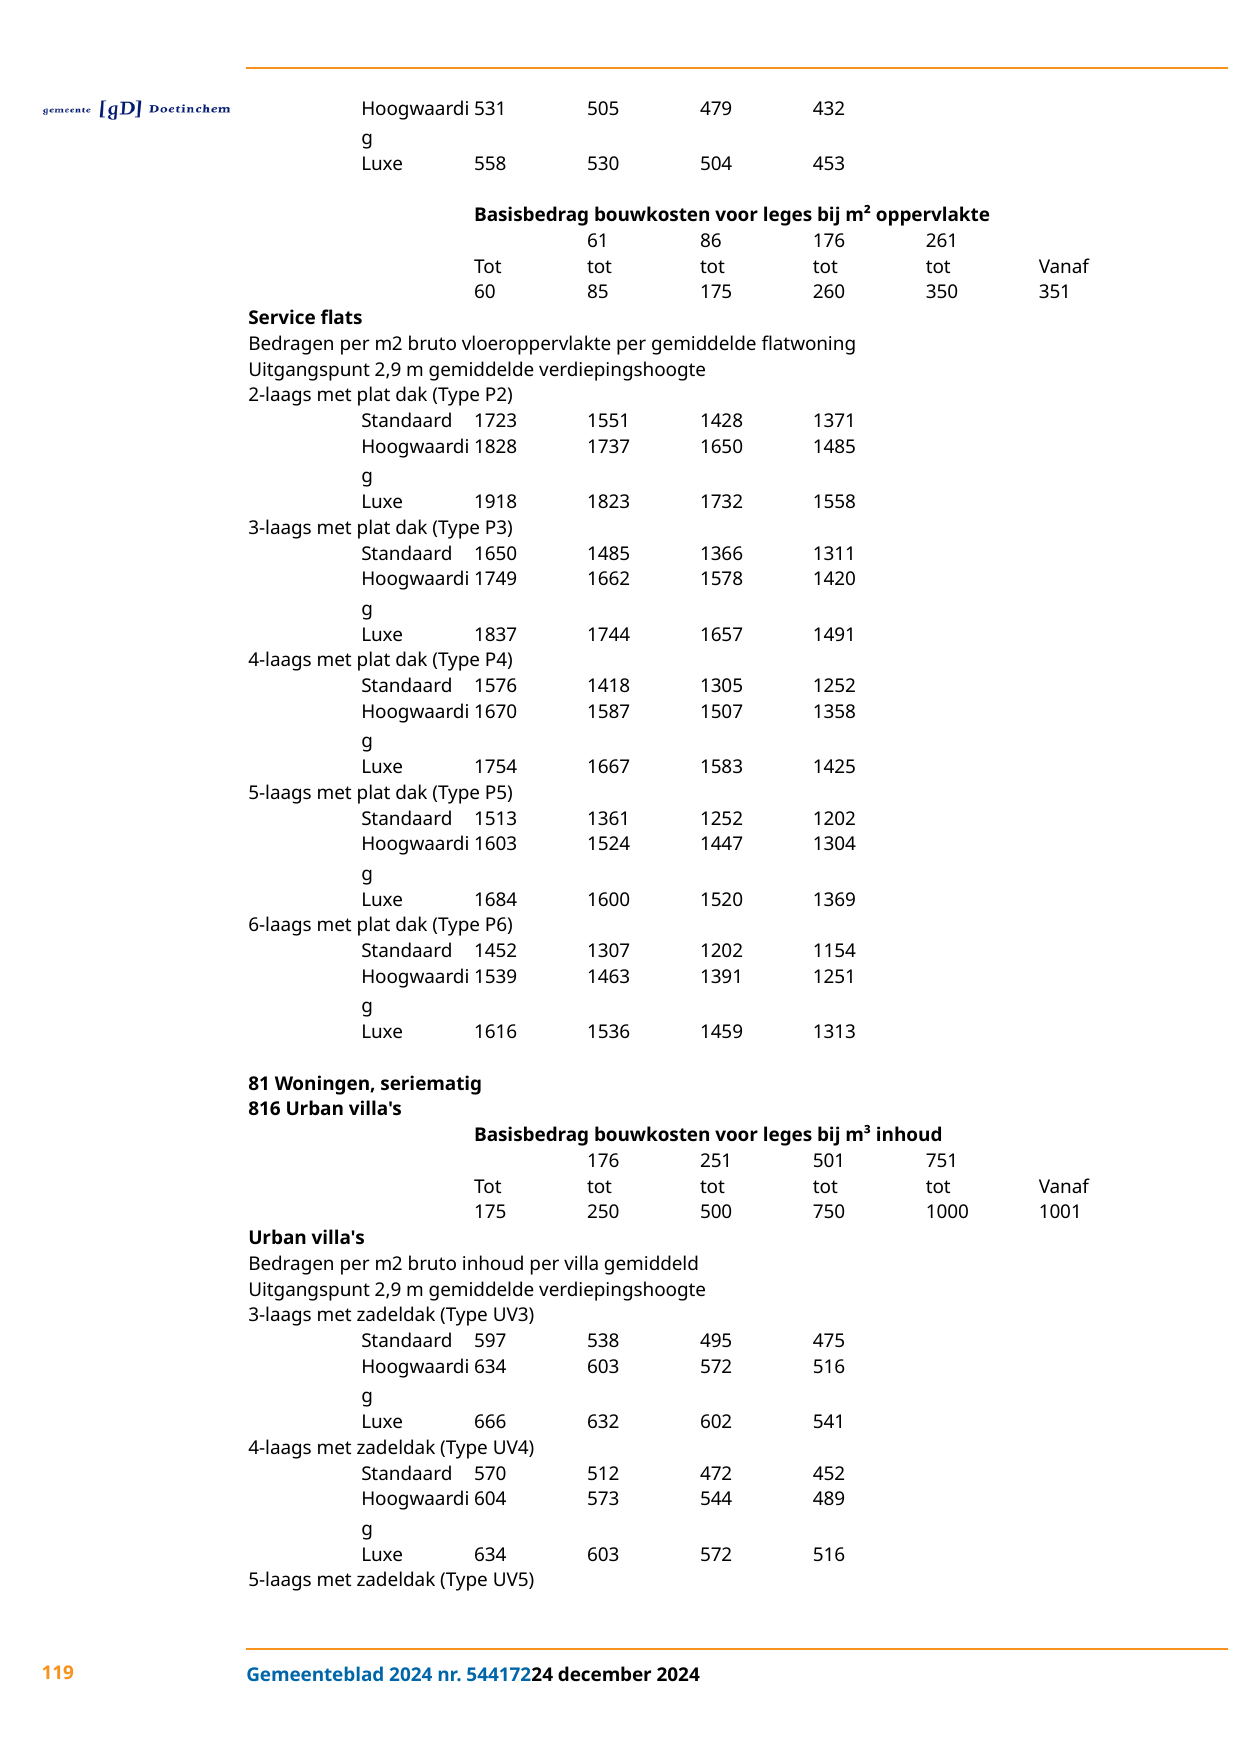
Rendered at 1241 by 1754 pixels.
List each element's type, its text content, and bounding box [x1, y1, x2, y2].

table_cell [700, 912, 813, 937]
table_cell [926, 1044, 1038, 1070]
table_cell 351 [1039, 279, 1152, 304]
table_cell Tot [474, 1173, 587, 1198]
table_cell [474, 176, 587, 202]
table_cell Luxe [361, 1019, 474, 1044]
table_cell [474, 1147, 587, 1173]
table_cell [926, 621, 1038, 647]
table_cell [813, 1566, 926, 1592]
table_cell Standaard [361, 673, 474, 698]
table_cell 1650 [474, 540, 587, 566]
table_cell [1039, 779, 1152, 805]
table_cell 1600 [587, 886, 700, 912]
table_cell 816 Urban villa's [248, 1096, 474, 1121]
table_cell [587, 647, 700, 672]
table_cell [926, 382, 1038, 407]
table_cell [248, 1147, 361, 1173]
table_cell [587, 1096, 700, 1121]
table_cell Hoogwaardig [361, 566, 474, 621]
table_cell Standaard [361, 540, 474, 566]
table_cell 1823 [587, 489, 700, 514]
table_cell 1305 [700, 673, 813, 698]
table_cell [474, 1224, 587, 1250]
table_cell 1252 [813, 673, 926, 698]
table_cell 558 [474, 150, 587, 176]
table_cell [248, 754, 361, 779]
table_cell [1039, 176, 1152, 202]
table_cell [926, 540, 1038, 566]
table_cell 504 [700, 150, 813, 176]
table_cell [926, 754, 1038, 779]
table_cell [926, 673, 1038, 698]
table_cell Vanaf [1039, 1173, 1152, 1198]
table_cell [926, 305, 1038, 330]
table_cell [700, 1566, 813, 1592]
table_cell [248, 1408, 361, 1434]
table_cell tot [700, 253, 813, 279]
table_cell 501 [813, 1147, 926, 1173]
table_cell [1039, 1566, 1152, 1592]
table_cell [1039, 1485, 1152, 1541]
table_cell [926, 356, 1038, 382]
table_cell [248, 1019, 361, 1044]
table_cell 531 [474, 95, 587, 150]
table_cell 176 [813, 227, 926, 253]
table_cell [587, 382, 700, 407]
table_cell [926, 1485, 1038, 1541]
table_cell 175 [700, 279, 813, 304]
table_cell [248, 805, 361, 831]
table_cell [700, 779, 813, 805]
table_cell 505 [587, 95, 700, 150]
table_cell [587, 779, 700, 805]
table_cell [587, 912, 700, 937]
table_cell 1539 [474, 963, 587, 1018]
table_cell [1039, 433, 1152, 488]
table_cell 1420 [813, 566, 926, 621]
table_cell [700, 382, 813, 407]
table_cell [361, 227, 474, 253]
table_cell [926, 95, 1038, 150]
table_cell 1662 [587, 566, 700, 621]
table_cell [1039, 1096, 1152, 1121]
table_cell [248, 202, 361, 227]
table_cell 1418 [587, 673, 700, 698]
table_cell Hoogwaardig [361, 698, 474, 753]
table_cell 1749 [474, 566, 587, 621]
table_cell 1507 [700, 698, 813, 753]
table_cell [248, 227, 361, 253]
table_cell [361, 1173, 474, 1198]
table_cell [587, 176, 700, 202]
table_cell Urban villa's [248, 1224, 474, 1250]
table_cell [248, 489, 361, 514]
table_cell [1039, 1276, 1152, 1301]
table_cell 2-laags met plat dak (Type P2) [248, 382, 587, 407]
table_cell [926, 779, 1038, 805]
table_cell [926, 1070, 1038, 1096]
table_cell [813, 1044, 926, 1070]
table_cell [248, 1199, 361, 1224]
table_cell 251 [700, 1147, 813, 1173]
table_cell [813, 912, 926, 937]
table_cell Hoogwaardig [361, 1353, 474, 1408]
table_cell 666 [474, 1408, 587, 1434]
table_cell 1459 [700, 1019, 813, 1044]
table_cell Hoogwaardig [361, 95, 474, 150]
table_cell [1039, 514, 1152, 540]
table_cell [248, 698, 361, 753]
table_cell [1039, 621, 1152, 647]
table_cell [1039, 1121, 1152, 1147]
table_cell [248, 1460, 361, 1485]
table_cell 1732 [700, 489, 813, 514]
table_cell [926, 150, 1038, 176]
table_cell Standaard [361, 805, 474, 831]
table_cell Luxe [361, 886, 474, 912]
table_cell 452 [813, 1460, 926, 1485]
table_cell [813, 1070, 926, 1096]
table_cell 604 [474, 1485, 587, 1541]
table_cell [926, 963, 1038, 1018]
table_cell [926, 1224, 1038, 1250]
table_cell 1576 [474, 673, 587, 698]
table_cell Hoogwaardig [361, 1485, 474, 1541]
table_cell 6-laags met plat dak (Type P6) [248, 912, 587, 937]
table_cell [1039, 647, 1152, 672]
table_cell 1684 [474, 886, 587, 912]
table_cell [1039, 886, 1152, 912]
table_cell 1425 [813, 754, 926, 779]
table_cell 750 [813, 1199, 926, 1224]
table_cell [813, 1276, 926, 1301]
table_cell 1313 [813, 1019, 926, 1044]
table_cell [361, 1147, 474, 1173]
table_cell 602 [700, 1408, 813, 1434]
table_cell Vanaf [1039, 253, 1152, 279]
table_cell [700, 647, 813, 672]
table_cell Luxe [361, 489, 474, 514]
table_cell [587, 1070, 700, 1096]
table_cell [361, 176, 474, 202]
table_cell [248, 621, 361, 647]
table_cell 1463 [587, 963, 700, 1018]
table_cell 1754 [474, 754, 587, 779]
table_cell 1828 [474, 433, 587, 488]
table_cell [248, 963, 361, 1018]
table_cell [700, 176, 813, 202]
table_cell 751 [926, 1147, 1038, 1173]
table_cell [926, 1460, 1038, 1485]
table_cell Uitgangspunt 2,9 m gemiddelde verdiepingshoogte [248, 356, 813, 382]
table_cell 3-laags met zadeldak (Type UV3) [248, 1301, 700, 1327]
table_cell [813, 647, 926, 672]
table_cell Luxe [361, 1541, 474, 1566]
table_cell 500 [700, 1199, 813, 1224]
table_cell [248, 279, 361, 304]
table_cell [248, 1327, 361, 1353]
table_cell Standaard [361, 938, 474, 963]
table_cell tot [926, 253, 1038, 279]
table_cell [1039, 912, 1152, 937]
table_cell 1616 [474, 1019, 587, 1044]
table_cell 538 [587, 1327, 700, 1353]
table_cell [1039, 356, 1152, 382]
table_cell 1000 [926, 1199, 1038, 1224]
table_cell [1039, 698, 1152, 753]
table_cell [926, 1566, 1038, 1592]
table_cell [926, 489, 1038, 514]
table_cell 1154 [813, 938, 926, 963]
table_cell [926, 1541, 1038, 1566]
table_cell [926, 647, 1038, 672]
table_cell 1202 [700, 938, 813, 963]
table_cell [587, 305, 700, 330]
table_cell 572 [700, 1353, 813, 1408]
table_cell [361, 279, 474, 304]
table_cell [248, 1044, 361, 1070]
table_cell [700, 1301, 813, 1327]
table_cell 597 [474, 1327, 587, 1353]
table_cell 1520 [700, 886, 813, 912]
table_cell 1304 [813, 831, 926, 886]
table_cell [1039, 1301, 1152, 1327]
table_cell 541 [813, 1408, 926, 1434]
table_cell Luxe [361, 1408, 474, 1434]
table_cell [474, 227, 587, 253]
table_cell 1587 [587, 698, 700, 753]
table_cell [1039, 305, 1152, 330]
table_cell [1039, 95, 1152, 150]
table_cell [248, 433, 361, 488]
table_cell [926, 938, 1038, 963]
table_cell 1551 [587, 408, 700, 433]
table_cell [1039, 1541, 1152, 1566]
table_cell [1039, 1460, 1152, 1485]
table_cell [700, 305, 813, 330]
table_cell 512 [587, 1460, 700, 1485]
table_cell 1558 [813, 489, 926, 514]
table_cell 1603 [474, 831, 587, 886]
table_cell 489 [813, 1485, 926, 1541]
table_cell [361, 1199, 474, 1224]
table_cell [813, 356, 926, 382]
table_cell [248, 1121, 361, 1147]
table_cell [1039, 1434, 1152, 1460]
table_cell 261 [926, 227, 1038, 253]
table_cell Tot [474, 253, 587, 279]
table_cell [813, 1250, 926, 1276]
table_cell [813, 176, 926, 202]
table_cell [587, 1224, 700, 1250]
table_cell [926, 1250, 1038, 1276]
table_cell [248, 1353, 361, 1408]
table_cell [248, 673, 361, 698]
table_cell 1452 [474, 938, 587, 963]
table_cell [248, 566, 361, 621]
table_cell [248, 408, 361, 433]
table_cell 4-laags met plat dak (Type P4) [248, 647, 587, 672]
table_cell 1251 [813, 963, 926, 1018]
table_cell [813, 779, 926, 805]
table_cell 632 [587, 1408, 700, 1434]
table_cell [1039, 754, 1152, 779]
table_cell [248, 938, 361, 963]
table_cell 1744 [587, 621, 700, 647]
table_cell 530 [587, 150, 700, 176]
table_cell 573 [587, 1485, 700, 1541]
table_cell 1657 [700, 621, 813, 647]
table_cell Standaard [361, 1327, 474, 1353]
table_cell 1485 [813, 433, 926, 488]
table_cell [926, 1019, 1038, 1044]
table_cell 250 [587, 1199, 700, 1224]
table_cell 1918 [474, 489, 587, 514]
table_cell 1737 [587, 433, 700, 488]
table_cell 1428 [700, 408, 813, 433]
table_cell [587, 514, 700, 540]
table_cell 1252 [700, 805, 813, 831]
table_cell 1358 [813, 698, 926, 753]
table_cell [361, 1044, 474, 1070]
table_cell 603 [587, 1541, 700, 1566]
table_cell 5-laags met plat dak (Type P5) [248, 779, 587, 805]
table_cell tot [813, 1173, 926, 1198]
table_cell [1039, 330, 1152, 356]
table_cell [248, 831, 361, 886]
table_cell 1491 [813, 621, 926, 647]
table_cell [813, 1224, 926, 1250]
table_cell [1039, 382, 1152, 407]
table_cell [813, 1096, 926, 1121]
table_cell [1039, 831, 1152, 886]
table_cell 516 [813, 1353, 926, 1408]
table_cell [926, 433, 1038, 488]
table_cell [1039, 408, 1152, 433]
table_cell Luxe [361, 621, 474, 647]
table_cell 516 [813, 1541, 926, 1566]
table_cell [1039, 1147, 1152, 1173]
table_cell [1039, 1224, 1152, 1250]
table_cell 1485 [587, 540, 700, 566]
table_cell [926, 566, 1038, 621]
table_cell Uitgangspunt 2,9 m gemiddelde verdiepingshoogte [248, 1276, 813, 1301]
table_cell 1583 [700, 754, 813, 779]
table_cell [926, 805, 1038, 831]
table_cell 1202 [813, 805, 926, 831]
table_cell [1039, 1250, 1152, 1276]
table_cell 1391 [700, 963, 813, 1018]
table_cell [1039, 1408, 1152, 1434]
table_cell [1039, 1070, 1152, 1096]
table_cell 544 [700, 1485, 813, 1541]
table_cell 1447 [700, 831, 813, 886]
table_cell 1366 [700, 540, 813, 566]
table_cell 4-laags met zadeldak (Type UV4) [248, 1434, 700, 1460]
table_cell tot [587, 1173, 700, 1198]
table_cell [248, 540, 361, 566]
table_cell [926, 514, 1038, 540]
table_cell Bedragen per m2 bruto inhoud per villa gemiddeld [248, 1250, 813, 1276]
table_cell [813, 305, 926, 330]
table_cell 453 [813, 150, 926, 176]
table_cell 1650 [700, 433, 813, 488]
table_cell [248, 150, 361, 176]
table_cell Luxe [361, 150, 474, 176]
table_cell Luxe [361, 754, 474, 779]
table_cell [248, 886, 361, 912]
table_cell [361, 253, 474, 279]
table_cell [248, 176, 361, 202]
table_cell 1307 [587, 938, 700, 963]
table_cell 260 [813, 279, 926, 304]
table_cell [1039, 805, 1152, 831]
table_cell 1361 [587, 805, 700, 831]
table_cell Hoogwaardig [361, 831, 474, 886]
table_cell [361, 1121, 474, 1147]
table_cell 1723 [474, 408, 587, 433]
table_cell 1369 [813, 886, 926, 912]
table_cell 475 [813, 1327, 926, 1353]
table_cell 432 [813, 95, 926, 150]
table_cell [813, 382, 926, 407]
table_cell 1536 [587, 1019, 700, 1044]
table_cell [926, 1096, 1038, 1121]
table_cell 175 [474, 1199, 587, 1224]
table_cell [926, 1301, 1038, 1327]
table_cell [926, 831, 1038, 886]
table_cell 1371 [813, 408, 926, 433]
table_cell 472 [700, 1460, 813, 1485]
table_cell [248, 1541, 361, 1566]
table_cell [361, 202, 474, 227]
table_cell [926, 1353, 1038, 1408]
table_cell 60 [474, 279, 587, 304]
table_cell Basisbedrag bouwkosten voor leges bij m³ inhoud [474, 1121, 1038, 1147]
table_cell [248, 1485, 361, 1541]
table_cell 1001 [1039, 1199, 1152, 1224]
table_cell [926, 886, 1038, 912]
table_cell [1039, 963, 1152, 1018]
table_cell [1039, 227, 1152, 253]
table_cell 1667 [587, 754, 700, 779]
table_cell 634 [474, 1353, 587, 1408]
table_cell Basisbedrag bouwkosten voor leges bij m² oppervlakte [474, 202, 1152, 227]
table_cell [1039, 150, 1152, 176]
table_cell Service flats [248, 305, 474, 330]
table_cell [926, 1434, 1038, 1460]
table_cell 1837 [474, 621, 587, 647]
table_cell [926, 1327, 1038, 1353]
table_cell [248, 1173, 361, 1198]
table_cell 3-laags met plat dak (Type P3) [248, 514, 587, 540]
table_cell [700, 1096, 813, 1121]
table_cell [700, 1070, 813, 1096]
table_cell tot [813, 253, 926, 279]
table_cell [248, 253, 361, 279]
table_cell 1311 [813, 540, 926, 566]
table_cell [248, 95, 361, 150]
table_cell [926, 698, 1038, 753]
table_cell Hoogwaardig [361, 963, 474, 1018]
table_cell Standaard [361, 408, 474, 433]
table_cell tot [926, 1173, 1038, 1198]
table_cell [474, 305, 587, 330]
picture [41, 47, 231, 172]
table_cell [474, 1096, 587, 1121]
table_cell [1039, 1044, 1152, 1070]
table_cell [926, 176, 1038, 202]
table_cell [926, 408, 1038, 433]
table_cell [700, 1044, 813, 1070]
table_cell 570 [474, 1460, 587, 1485]
table_cell [700, 1434, 813, 1460]
table_cell [926, 1276, 1038, 1301]
table_cell [926, 1408, 1038, 1434]
table_cell tot [587, 253, 700, 279]
table_cell [1039, 1019, 1152, 1044]
table_cell 176 [587, 1147, 700, 1173]
table_cell [474, 1044, 587, 1070]
table_cell 1524 [587, 831, 700, 886]
table_cell [813, 514, 926, 540]
table_cell 61 [587, 227, 700, 253]
table_cell [1039, 489, 1152, 514]
table_cell [1039, 566, 1152, 621]
table_cell [587, 1044, 700, 1070]
table_cell 85 [587, 279, 700, 304]
table_cell [926, 912, 1038, 937]
table_cell tot [700, 1173, 813, 1198]
table_cell 1670 [474, 698, 587, 753]
table_cell 634 [474, 1541, 587, 1566]
table_cell 572 [700, 1541, 813, 1566]
table_cell 350 [926, 279, 1038, 304]
table_cell [1039, 938, 1152, 963]
table_cell Hoogwaardig [361, 433, 474, 488]
table_cell 603 [587, 1353, 700, 1408]
table_cell 495 [700, 1327, 813, 1353]
table_cell [1039, 540, 1152, 566]
table_cell [700, 1224, 813, 1250]
table_cell 479 [700, 95, 813, 150]
table_cell 1513 [474, 805, 587, 831]
table_cell [1039, 1327, 1152, 1353]
table_cell [813, 1301, 926, 1327]
table_cell [813, 1434, 926, 1460]
table_cell [1039, 673, 1152, 698]
table_cell Bedragen per m2 bruto vloeroppervlakte per gemiddelde flatwoning [248, 330, 1038, 356]
table_cell [1039, 1353, 1152, 1408]
table_cell 86 [700, 227, 813, 253]
table_cell Standaard [361, 1460, 474, 1485]
table_cell [700, 514, 813, 540]
table_cell 81 Woningen, seriematig [248, 1070, 587, 1096]
table_cell 5-laags met zadeldak (Type UV5) [248, 1566, 700, 1592]
table_cell 1578 [700, 566, 813, 621]
